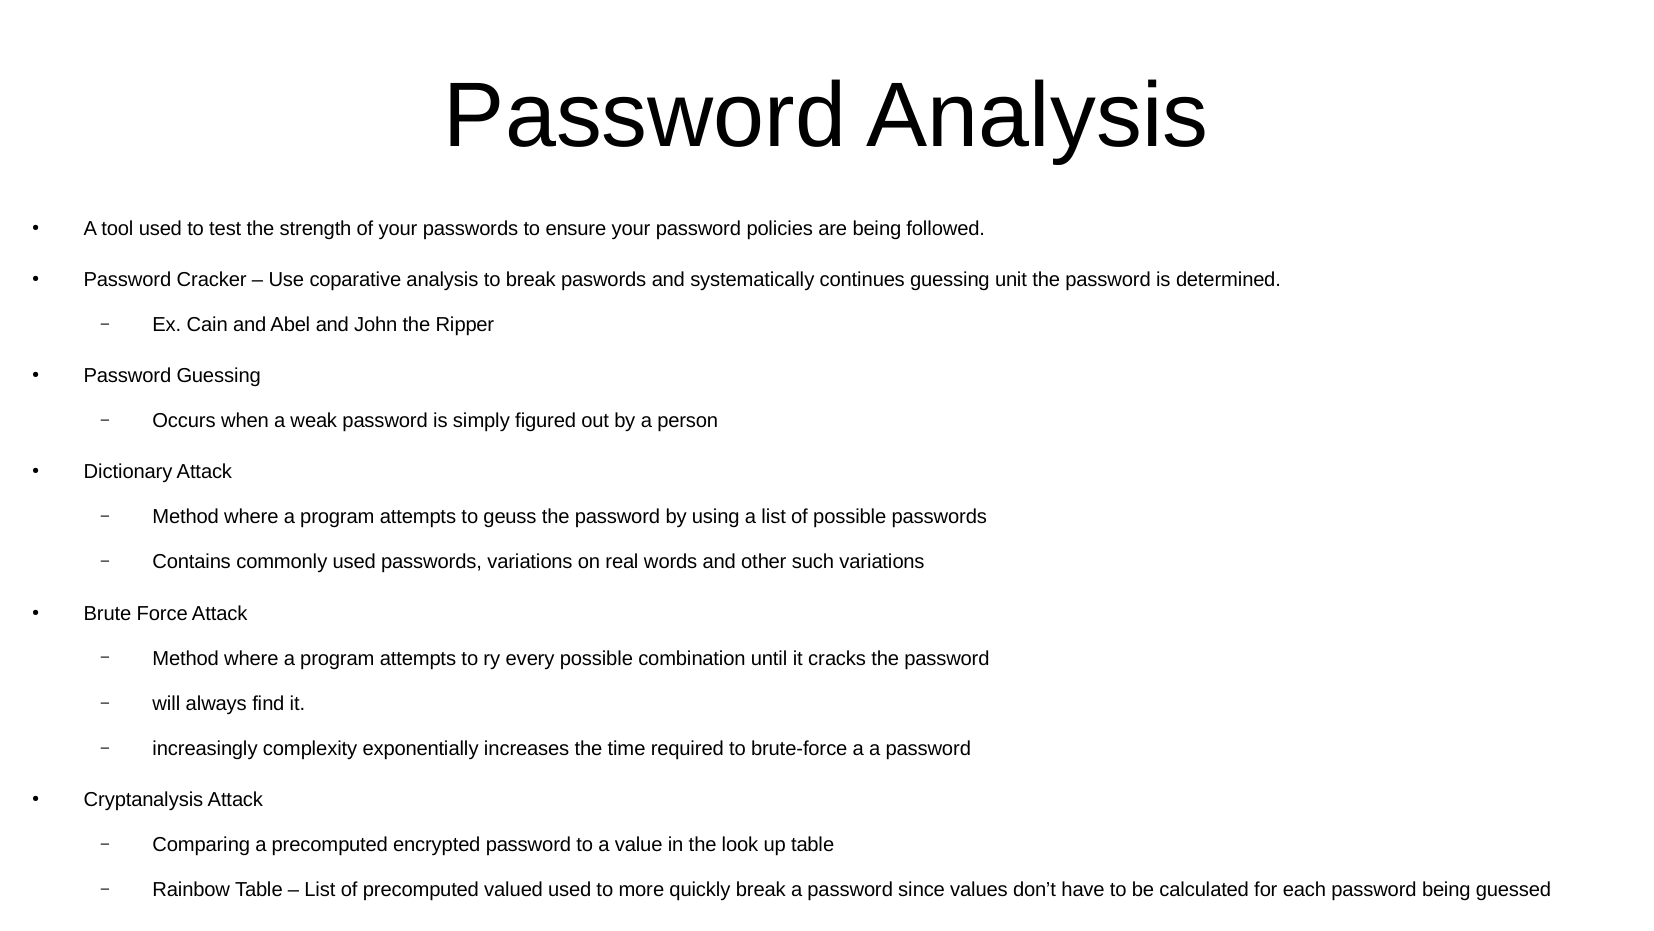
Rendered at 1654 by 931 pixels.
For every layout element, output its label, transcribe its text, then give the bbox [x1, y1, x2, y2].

list A tool used to test the strength of your passwords to ensure your password policies are being followed. Password Cracker – Use coparative analysis to break paswords and systematically continues guessing unit the password is determined. Ex. Cain and Abel and John the Ripper Password Guessing Occurs when a weak password is simply figured out by a person Dictionary Attack Method where a program attempts to geuss the password by using a list of possible passwords Contains commonly used passwords, variations on real words and other such variations Brute Force Attack Method where a program attempts to ry every possible combination until it cracks the password will always find it. increasingly complexity exponentially increases the time required to brute-force a a password Cryptanalysis Attack Comparing a precomputed encrypted password to a value in the look up table Rainbow Table – List of precomputed valued used to more quickly break a password since values don’t have to be calculated for each password being guessed [15, 217, 1571, 916]
title Password Analysis [82, 37, 1571, 193]
